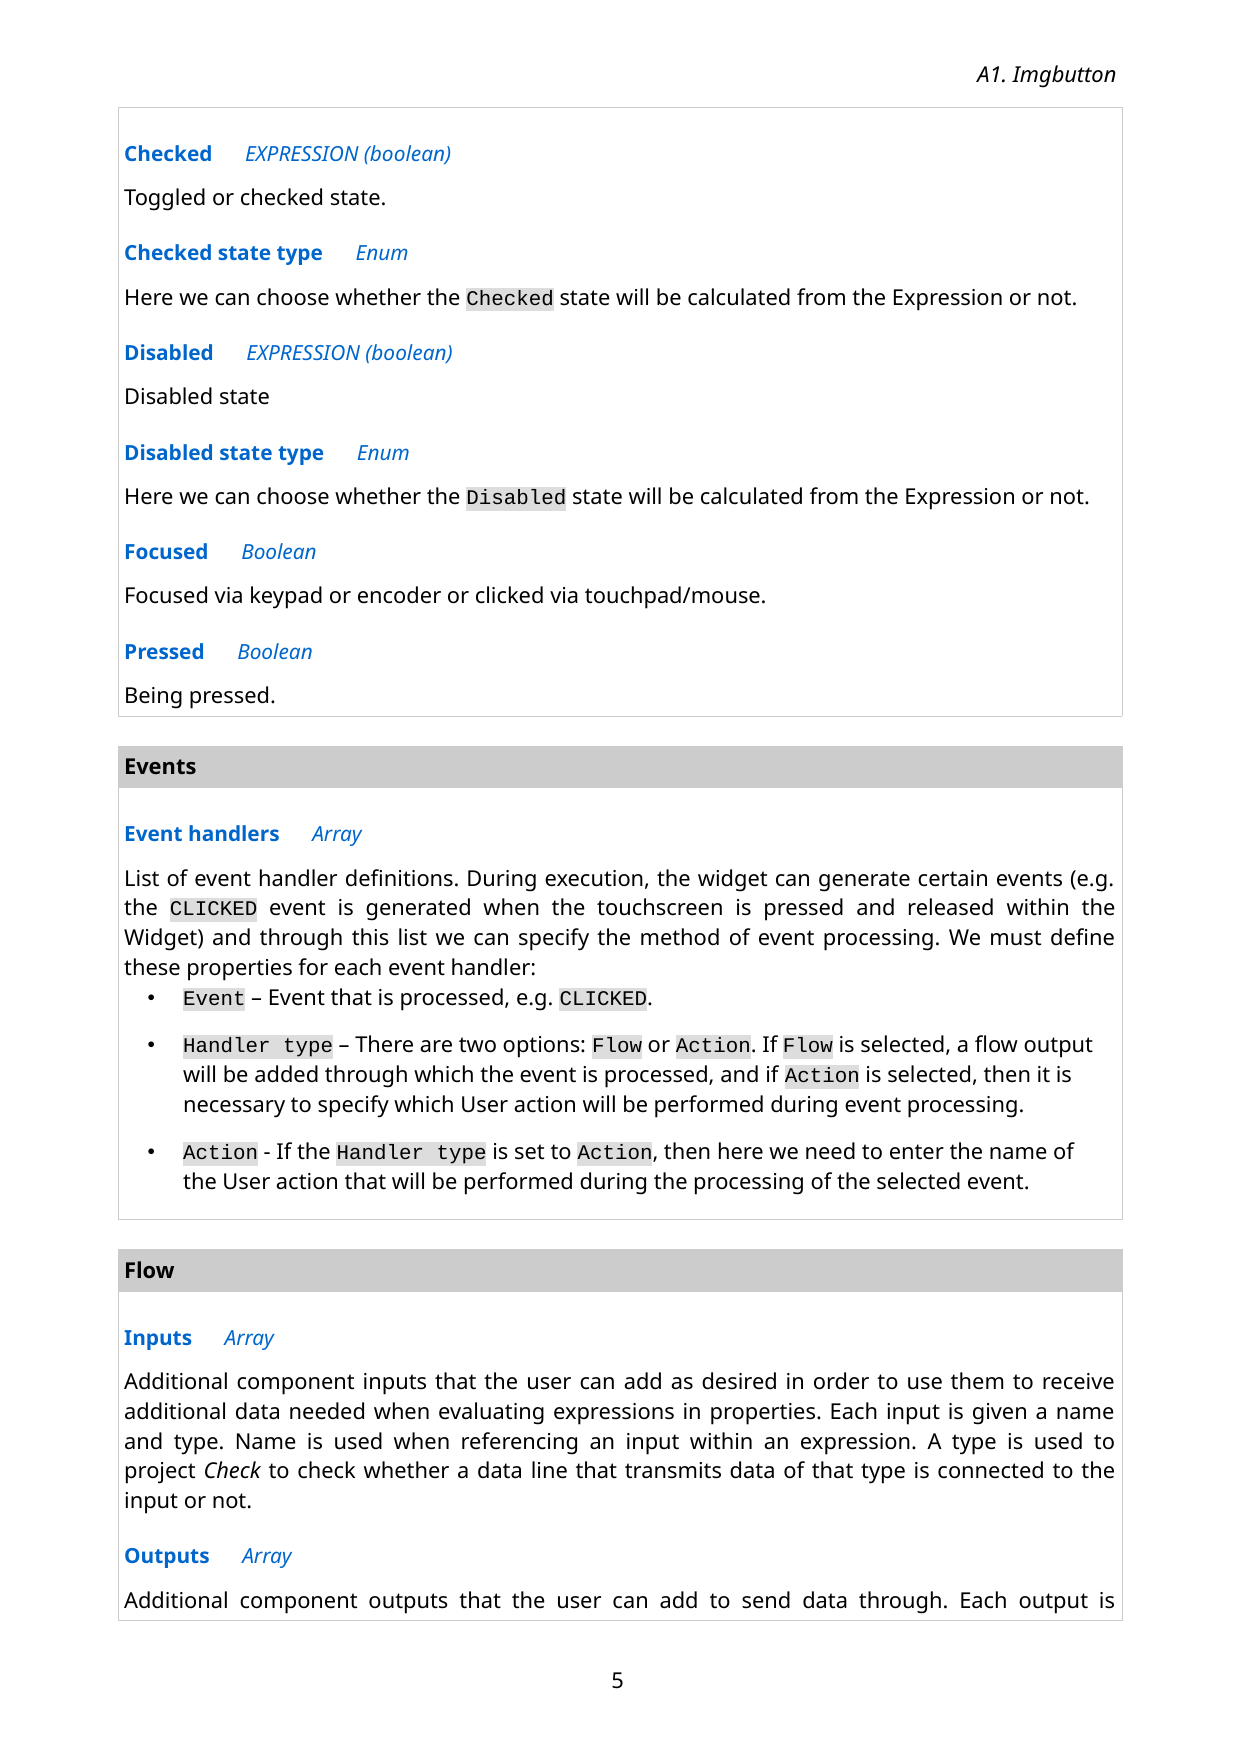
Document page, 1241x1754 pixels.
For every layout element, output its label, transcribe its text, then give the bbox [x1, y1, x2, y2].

table_cell Event handlers Array List of event handler definitions. During execution, the widget can generate certain events (e.g. the CLICKED event is generated when the touchscreen is pressed and released within the Widget) and through this list we can specify the method of event processing. We must define these properties for each event handler: Event – Event that is processed, e.g. CLICKED. Handler type – There are two options: Flow or Action. If Flow is selected, a flow output will be added through which the event is processed, and if Action is selected, then it is necessary to specify which User action will be performed during event processing. Action - If the Handler type is set to Action, then here we need to enter the name of the User action that will be performed during the processing of the selected event. [119, 788, 1122, 1219]
table_header Events [119, 747, 1122, 787]
table_header Flow [119, 1250, 1122, 1291]
table_cell Inputs Array Additional component inputs that the user can add as desired in order to use them to receive additional data needed when evaluating expressions in properties. Each input is given a name and type. Name is used when referencing an input within an expression. A type is used to project Check to check whether a data line that transmits data of that type is connected to the input or not. Outputs Array Additional component outputs that the user can add to send data through. Each output is [119, 1292, 1122, 1620]
table_cell Checked EXPRESSION (boolean) Toggled or checked state. Checked state type Enum Here we can choose whether the Checked state will be calculated from the Expression or not. Disabled EXPRESSION (boolean) Disabled state Disabled state type Enum Here we can choose whether the Disabled state will be calculated from the Expression or not. Focused Boolean Focused via keypad or encoder or clicked via touchpad/mouse. Pressed Boolean Being pressed. [119, 108, 1122, 716]
